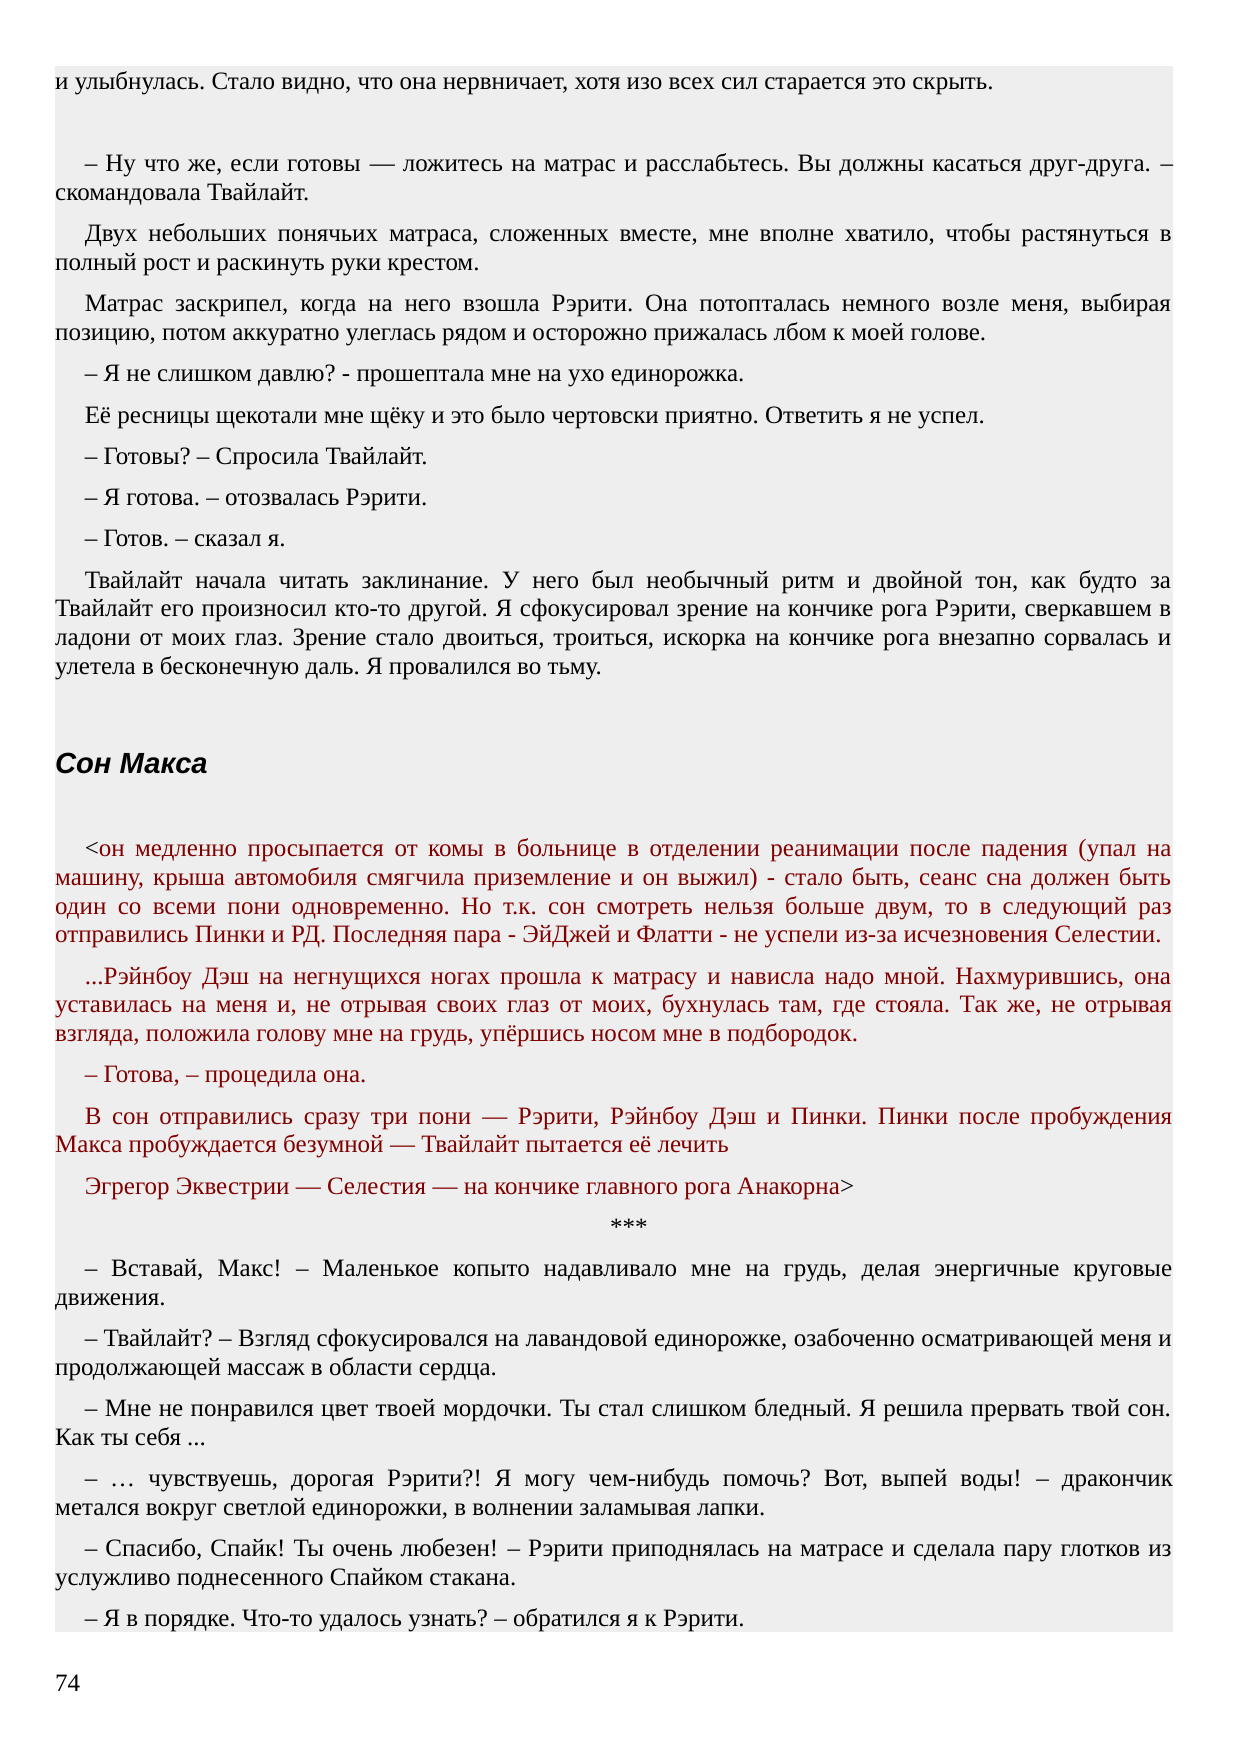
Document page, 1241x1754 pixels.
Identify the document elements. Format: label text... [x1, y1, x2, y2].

text – Готов. – сказал я. [55, 523, 1173, 552]
text – Вставай, Макс! – Маленькое копыто надавливало мне на грудь, делая энергичные круговые движения. [55, 1253, 1173, 1311]
text *** [55, 1212, 1173, 1241]
text – Готовы? – Спросила Твайлайт. [55, 441, 1173, 470]
text – Ну что же, если готовы — ложитесь на матрас и расслабьтесь. Вы должны касаться друг-друга. – скомандовала Твайлайт. [55, 148, 1173, 206]
text – Я в порядке. Что-то удалось узнать? – обратился я к Рэрити. [55, 1603, 1173, 1632]
text ...Рэйнбоу Дэш на негнущихся ногах прошла к матрасу и нависла надо мной. Нахмурившись, она уставилась на меня и, не отрывая своих глаз от моих, бухнулась там, где стояла. Так же, не отрывая взгляда, положила голову мне на грудь, упёршись носом мне в подбородок. [55, 961, 1173, 1047]
text – Твайлайт? – Взгляд сфокусировался на лавандовой единорожке, озабоченно осматривающей меня и продолжающей массаж в области сердца. [55, 1323, 1173, 1381]
text Её ресницы щекотали мне щёку и это было чертовски приятно. Ответить я не успел. [55, 400, 1173, 428]
text Твайлайт начала читать заклинание. У него был необычный ритм и двойной тон, как будто за Твайлайт его произносил кто-то другой. Я сфокусировал зрение на кончике рога Рэрити, сверкавшем в ладони от моих глаз. Зрение стало двоиться, троиться, искорка на кончике рога внезапно сорвалась и улетела в бесконечную даль. Я провалился во тьму. [55, 565, 1173, 680]
text Эгрегор Эквестрии — Селестия — на кончике главного рога Анакорна> [55, 1171, 1173, 1199]
text В сон отправились сразу три пони — Рэрити, Рэйнбоу Дэш и Пинки. Пинки после пробуждения Макса пробуждается безумной — Твайлайт пытается её лечить [55, 1101, 1173, 1158]
text Двух небольших понячьих матраса, сложенных вместе, мне вполне хватило, чтобы растянуться в полный рост и раскинуть руки крестом. [55, 218, 1173, 276]
text – … чувствуешь, дорогая Рэрити?! Я могу чем-нибудь помочь? Вот, выпей воды! – дракончик метался вокруг светлой единорожки, в волнении заламывая лапки. [55, 1463, 1173, 1521]
text Матрас заскрипел, когда на него взошла Рэрити. Она потопталась немного возле меня, выбирая позицию, потом аккуратно улеглась рядом и осторожно прижалась лбом к моей голове. [55, 288, 1173, 346]
text <он медленно просыпается от комы в больнице в отделении реанимации после падения (упал на машину, крыша автомобиля смягчила приземление и он выжил) - стало быть, сеанс сна должен быть один со всеми пони одновременно. Но т.к. сон смотреть нельзя больше двум, то в следующий раз отправились Пинки и РД. Последняя пара - ЭйДжей и Флатти - не успели из-за исчезновения Селестии. [55, 833, 1173, 948]
text – Спасибо, Спайк! Ты очень любезен! – Рэрити приподнялась на матрасе и сделала пару глотков из услужливо поднесенного Спайком стакана. [55, 1533, 1173, 1591]
text – Я не слишком давлю? - прошептала мне на ухо единорожка. [55, 358, 1173, 387]
subtitle Сон Макса [55, 746, 1173, 779]
text – Мне не понравился цвет твоей мордочки. Ты стал слишком бледный. Я решила прервать твой сон. Как ты себя ... [55, 1393, 1173, 1451]
text – Готова, – процедила она. [55, 1059, 1173, 1088]
text и улыбнулась. Стало видно, что она нервничает, хотя изо всех сил старается это скрыть. [55, 66, 1173, 95]
text – Я готова. – отозвалась Рэрити. [55, 482, 1173, 511]
